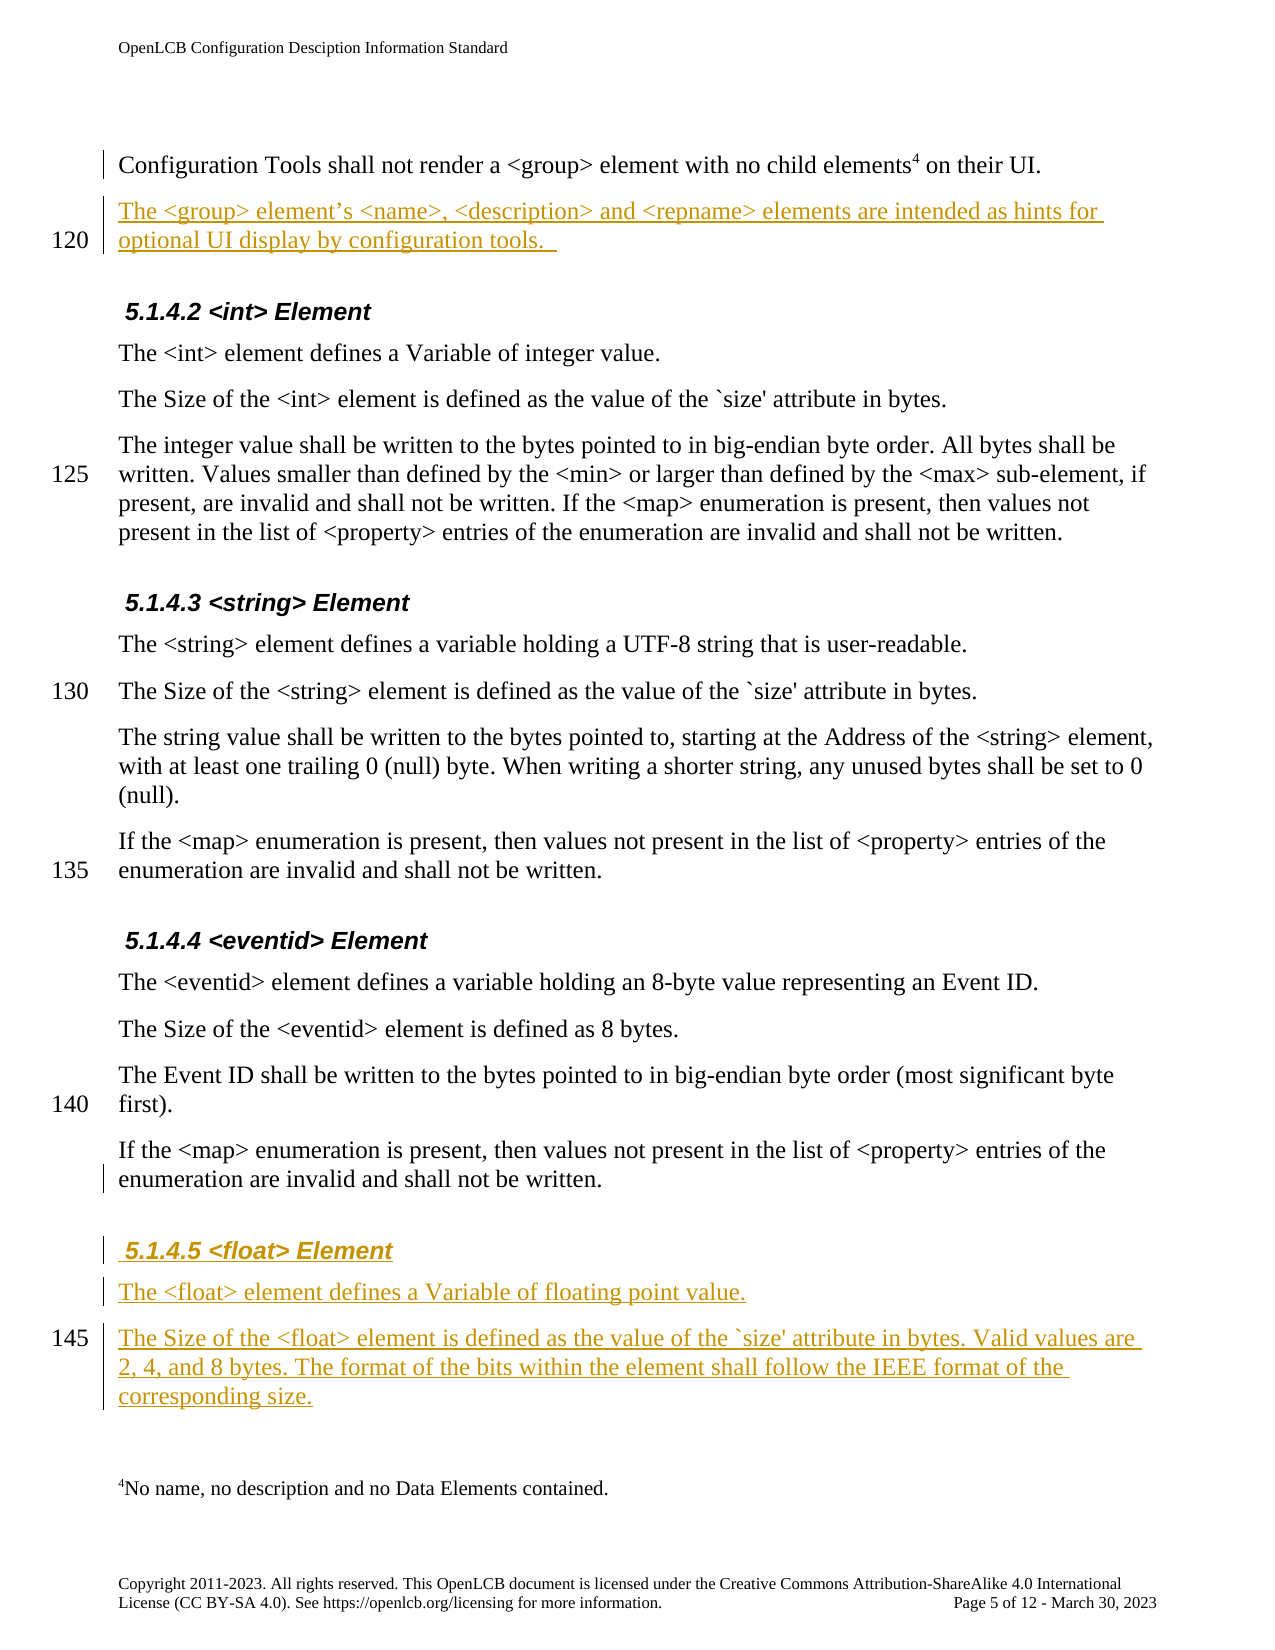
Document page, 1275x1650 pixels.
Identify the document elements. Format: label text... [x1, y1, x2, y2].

text If the <map> enumeration is present, then values not present in the list of <property> entries of the enumeration are invalid and shall not be written. [118, 826, 1157, 884]
text If the <map> enumeration is present, then values not present in the list of <property> entries of the enumeration are invalid and shall not be written. [118, 1136, 1157, 1193]
text The Size of the <eventid> element is defined as 8 bytes. [118, 1014, 1157, 1043]
text The <eventid> element defines a variable holding an 8-byte value representing an Event ID. [118, 967, 1157, 996]
text The Size of the <string> element is defined as the value of the `size' attribute in bytes. [118, 676, 1157, 704]
text The <int> element defines a Variable of integer value. [118, 338, 1157, 366]
text Configuration Tools shall not render a <group> element with no child elements on their UI. [118, 150, 1157, 179]
text The Size of the <int> element is defined as the value of the `size' attribute in bytes. [118, 384, 1157, 413]
text The <string> element defines a variable holding a UTF-8 string that is user-readable. [118, 629, 1157, 658]
subtitle <float> Element [118, 1236, 1157, 1264]
text The <group> element’s <name>, <description> and <repname> elements are intended as hints for optional UI display by configuration tools. [118, 196, 1157, 254]
text No name, no description and no Data Elements contained. [118, 1476, 1157, 1500]
text The Event ID shall be written to the bytes pointed to in big-endian byte order (most significant byte first). [118, 1060, 1157, 1118]
subtitle <int> Element [118, 297, 1157, 325]
text The integer value shall be written to the bytes pointed to in big-endian byte order. All bytes shall be written. Values smaller than defined by the <min> or larger than defined by the <max> sub-element, if present, are invalid and shall not be written. If the <map> enumeration is present, then values not present in the list of <property> entries of the enumeration are invalid and shall not be written. [118, 431, 1157, 546]
text The Size of the <float> element is defined as the value of the `size' attribute in bytes. Valid values are 2, 4, and 8 bytes. The format of the bits within the element shall follow the IEEE format of the corresponding size. [118, 1323, 1157, 1409]
subtitle <eventid> Element [118, 926, 1157, 955]
subtitle <string> Element [118, 588, 1157, 617]
text The string value shall be written to the bytes pointed to, starting at the Address of the <string> element, with at least one trailing 0 (null) byte. When writing a shorter string, any unused bytes shall be set to 0 (null). [118, 722, 1157, 808]
text The <float> element defines a Variable of floating point value. [118, 1277, 1157, 1306]
